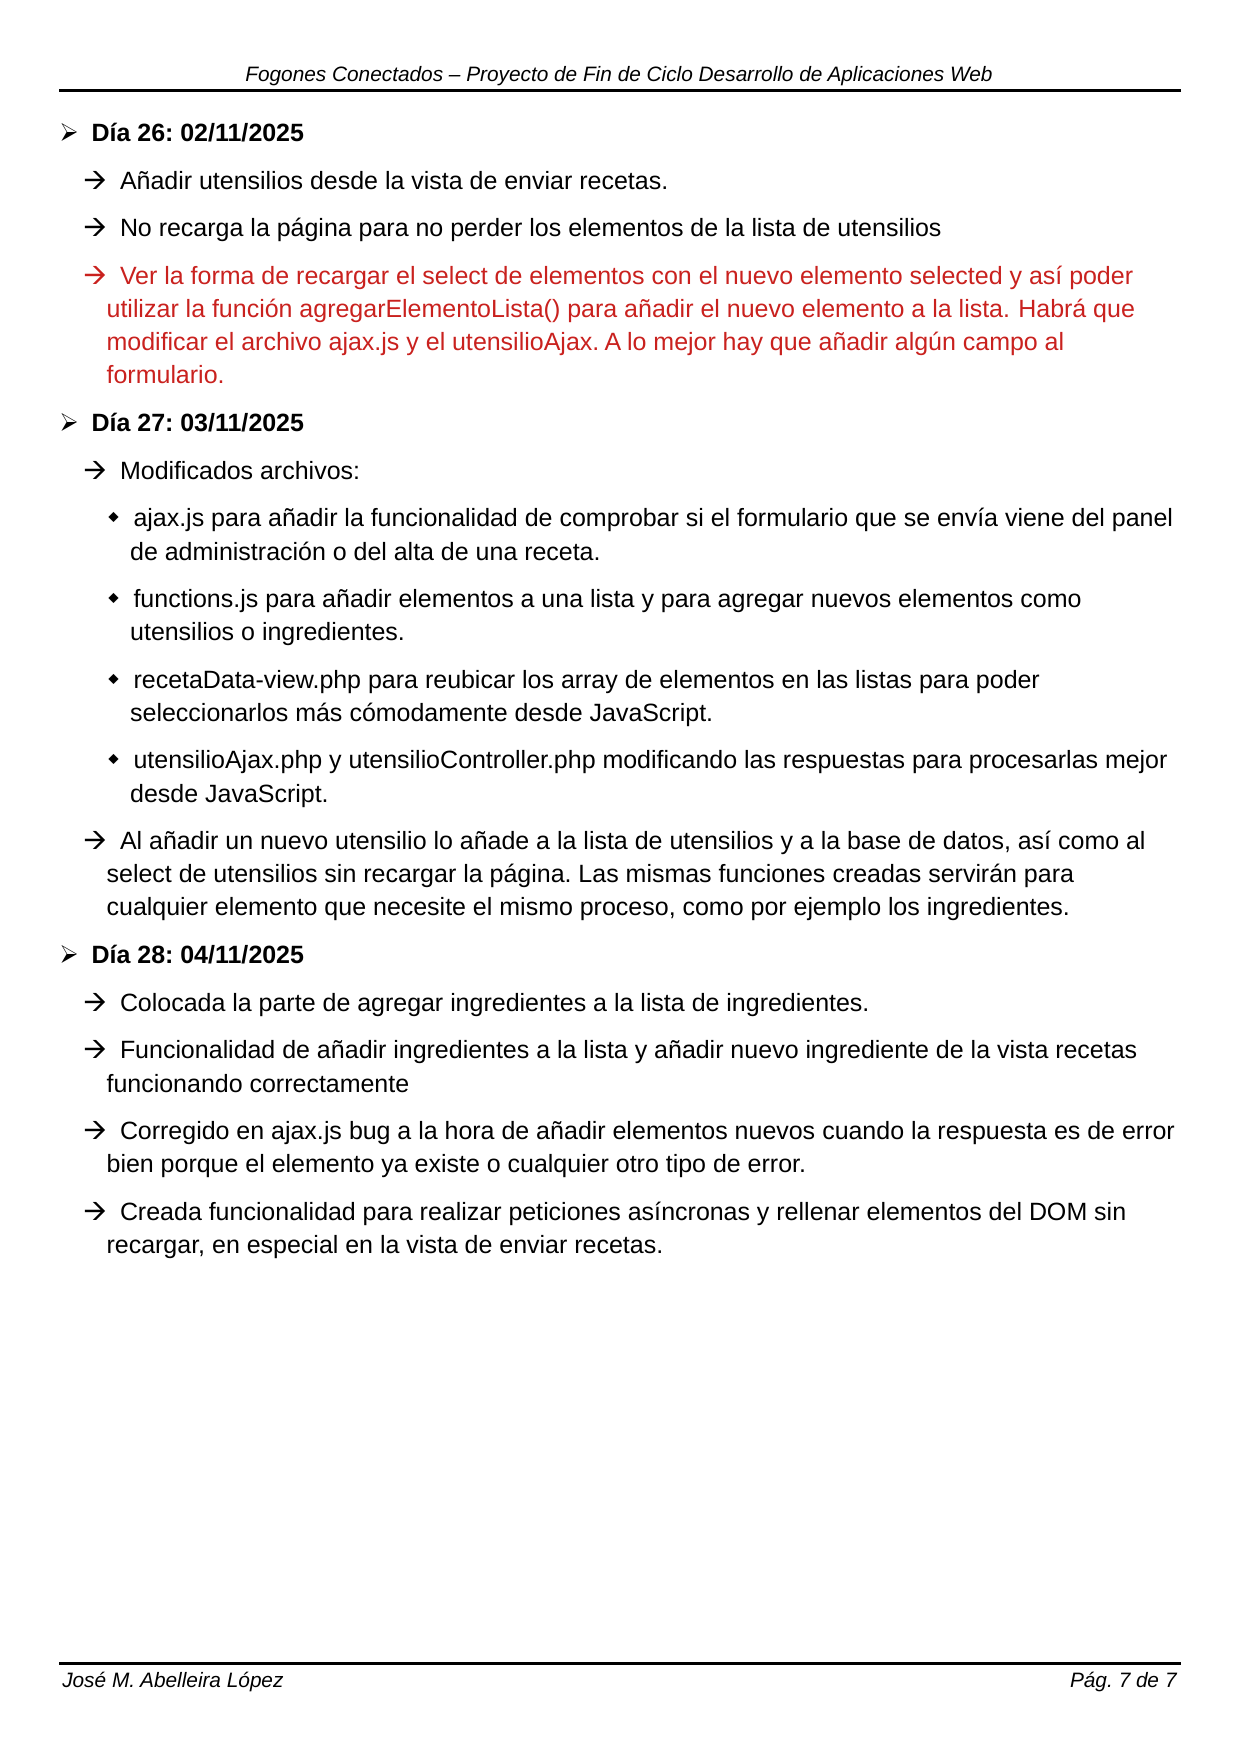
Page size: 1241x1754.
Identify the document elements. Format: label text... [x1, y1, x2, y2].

list Modificados archivos: [83, 456, 1181, 484]
list Funcionalidad de añadir ingredientes a la lista y añadir nuevo ingrediente de la vista recetas funcionando correctamente [83, 1035, 1181, 1097]
list Día 28: 04/11/2025 [59, 940, 1181, 969]
list Ver la forma de recargar el select de elementos con el nuevo elemento selected y así poder utilizar la función agregarElementoLista() para añadir el nuevo elemento a la lista. Habrá que modificar el archivo ajax.js y el utensilioAjax. A lo mejor hay que añadir algún campo al formulario. [83, 261, 1181, 389]
list functions.js para añadir elementos a una lista y para agregar nuevos elementos como utensilios o ingredientes. [106, 584, 1181, 646]
list Al añadir un nuevo utensilio lo añade a la lista de utensilios y a la base de datos, así como al select de utensilios sin recargar la página. Las mismas funciones creadas servirán para cualquier elemento que necesite el mismo proceso, como por ejemplo los ingredientes. [83, 826, 1181, 921]
list Día 26: 02/11/2025 [59, 118, 1181, 147]
list No recarga la página para no perder los elementos de la lista de utensilios [83, 213, 1181, 242]
list recetaData-view.php para reubicar los array de elementos en las listas para poder seleccionarlos más cómodamente desde JavaScript. [106, 665, 1181, 727]
list utensilioAjax.php y utensilioController.php modificando las respuestas para procesarlas mejor desde JavaScript. [106, 746, 1181, 807]
list Día 27: 03/11/2025 [59, 408, 1181, 437]
list Corregido en ajax.js bug a la hora de añadir elementos nuevos cuando la respuesta es de error bien porque el elemento ya existe o cualquier otro tipo de error. [83, 1116, 1181, 1178]
list ajax.js para añadir la funcionalidad de comprobar si el formulario que se envía viene del panel de administración o del alta de una receta. [106, 503, 1181, 565]
list Creada funcionalidad para realizar peticiones asíncronas y rellenar elementos del DOM sin recargar, en especial en la vista de enviar recetas. [83, 1197, 1181, 1259]
list Colocada la parte de agregar ingredientes a la lista de ingredientes. [83, 988, 1181, 1017]
list Añadir utensilios desde la vista de enviar recetas. [83, 166, 1181, 194]
